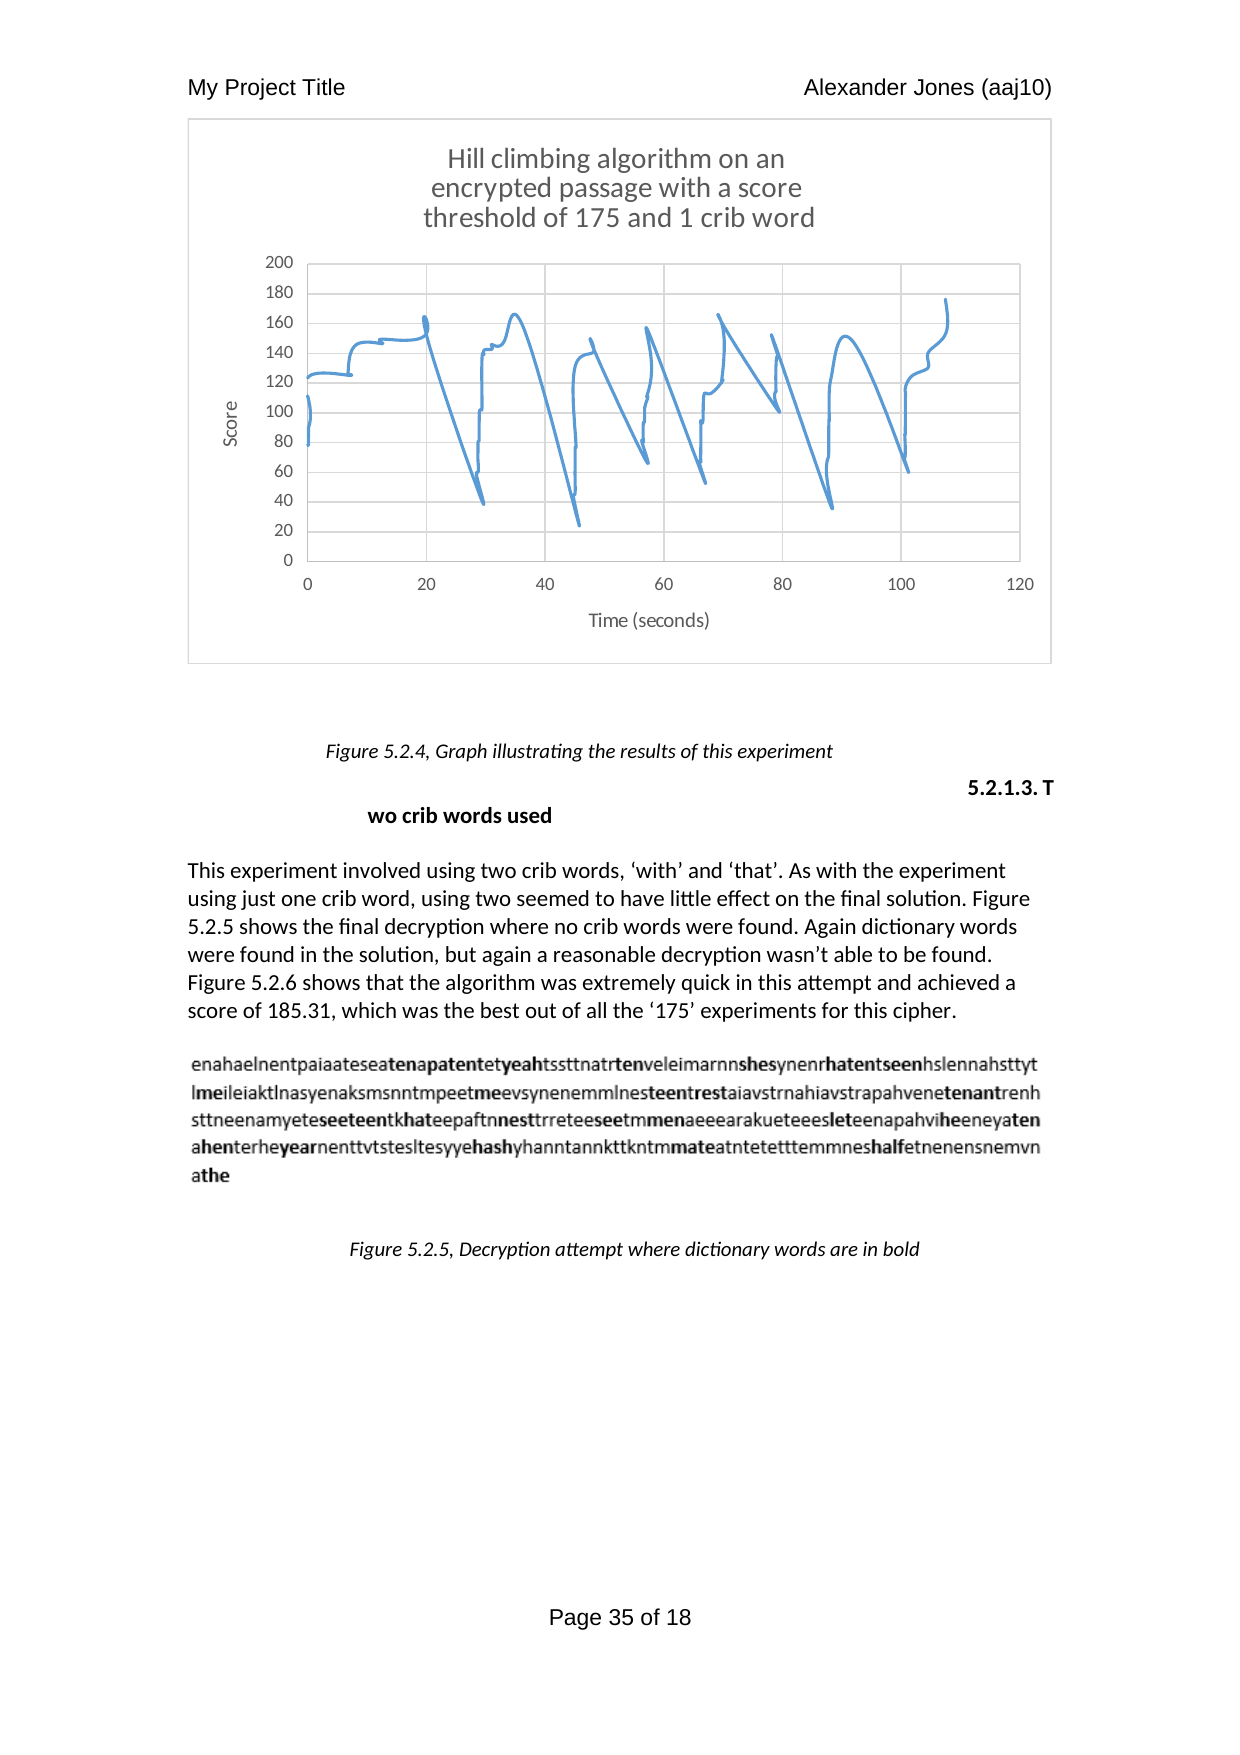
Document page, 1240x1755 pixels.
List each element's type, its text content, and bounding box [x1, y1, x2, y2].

subtitle Two crib words used [300, 773, 1052, 829]
text This experiment involved using two crib words, ‘with’ and ‘that’. As with the experiment using just one crib word, using two seemed to have little effect on the final solution. Figure 5.2.5 shows the final decryption where no crib words were found. Again dictionary words were found in the solution, but again a reasonable decryption wasn’t able to be found. Figure 5.2.6 shows that the algorithm was extremely quick in this attempt and achieved a score of 185.31, which was the best out of all the ‘175’ experiments for this cipher. [187, 856, 1052, 1024]
text Figure 5.2.5, Decryption attempt where dictionary words are in bold [349, 1236, 938, 1261]
text Figure 5.2.4, Graph illustrating the results of this experiment [326, 738, 914, 764]
